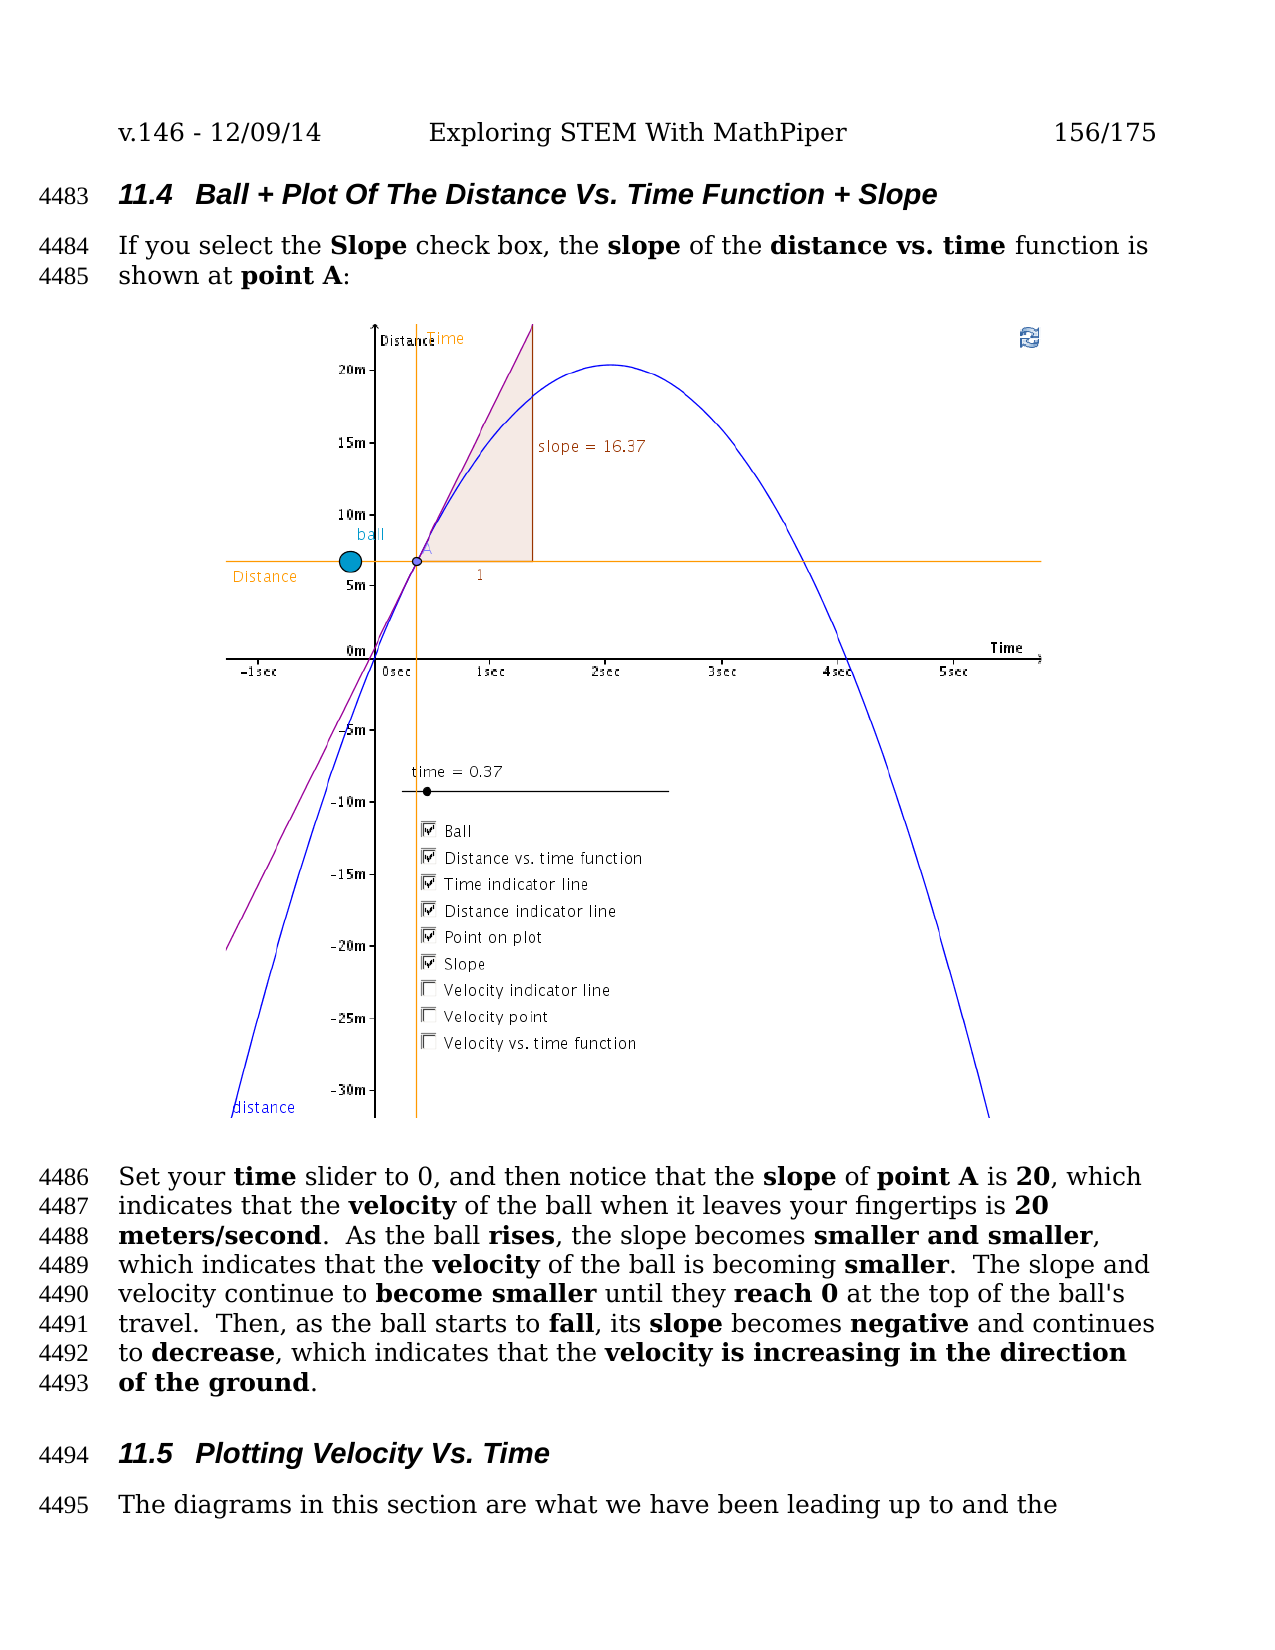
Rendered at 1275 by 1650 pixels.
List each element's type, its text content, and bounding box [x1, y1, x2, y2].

text If you select the Slope check box, the slope of the distance vs. time function is shown at point A: [118, 231, 1157, 290]
text Set your time slider to 0, and then notice that the slope of point A is 20, which indicates that the velocity of the ball when it leaves your fingertips is 20 meters/second. As the ball rises, the slope becomes smaller and smaller, which indicates that the velocity of the ball is becoming smaller. The slope and velocity continue to become smaller until they reach 0 at the top of the ball's travel. Then, as the ball starts to fall, its slope becomes negative and continues to decrease, which indicates that the velocity is increasing in the direction of the ground. [118, 1162, 1157, 1397]
subtitle Ball + Plot Of The Distance Vs. Time Function + Slope [118, 177, 1157, 210]
subtitle Plotting Velocity Vs. Time [118, 1436, 1157, 1469]
text The diagrams in this section are what we have been leading up to and the [118, 1490, 1157, 1519]
picture [225, 324, 1042, 1118]
